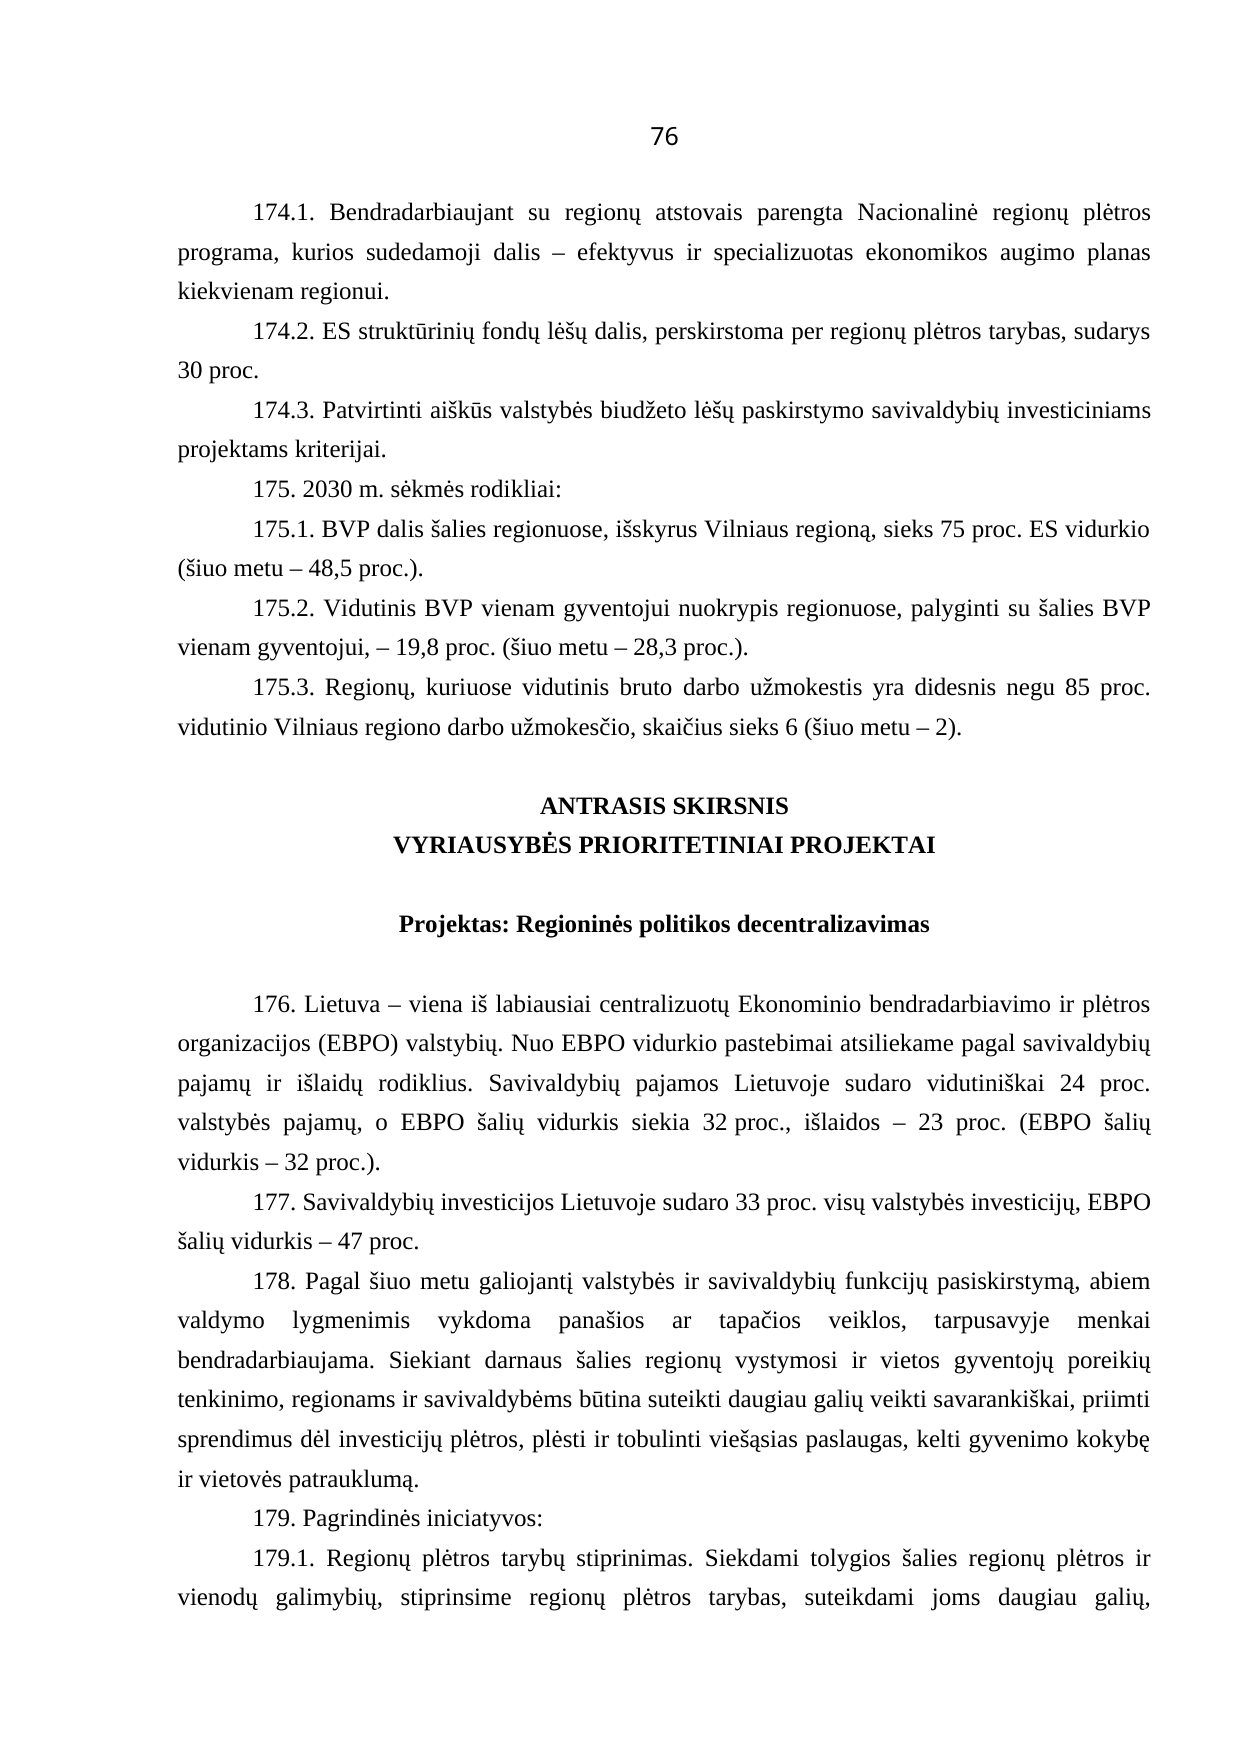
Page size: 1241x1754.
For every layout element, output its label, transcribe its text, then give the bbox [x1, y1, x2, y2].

text VYRIAUSYBĖS PRIORITETINIAI PROJEKTAI [177, 819, 1152, 859]
text 174.1. Bendradarbiaujant su regionų atstovais parengta Nacionalinė regionų plėtros programa, kurios sudedamoji dalis – efektyvus ir specializuotas ekonomikos augimo planas kiekvienam regionui. [177, 186, 1152, 305]
text 175.3. Regionų, kuriuose vidutinis bruto darbo užmokestis yra didesnis negu 85 proc. vidutinio Vilniaus regiono darbo užmokesčio, skaičius sieks 6 (šiuo metu – 2). [177, 661, 1152, 740]
text 175.1. BVP dalis šalies regionuose, išskyrus Vilniaus regioną, sieks 75 proc. ES vidurkio (šiuo metu – 48,5 proc.). [177, 503, 1152, 582]
text 175. 2030 m. sėkmės rodikliai: [177, 463, 1152, 503]
text ANTRASIS SKIRSNIS [177, 780, 1152, 819]
text 176. Lietuva – viena iš labiausiai centralizuotų Ekonominio bendradarbiavimo ir plėtros organizacijos (EBPO) valstybių. Nuo EBPO vidurkio pastebimai atsiliekame pagal savivaldybių pajamų ir išlaidų rodiklius. Savivaldybių pajamos Lietuvoje sudaro vidutiniškai 24 proc. valstybės pajamų, o EBPO šalių vidurkis siekia 32 proc., išlaidos – 23 proc. (EBPO šalių vidurkis – 32 proc.). [177, 978, 1152, 1176]
text 174.2. ES struktūrinių fondų lėšų dalis, perskirstoma per regionų plėtros tarybas, sudarys 30 proc. [177, 305, 1152, 384]
text 179.1. Regionų plėtros tarybų stiprinimas. Siekdami tolygios šalies regionų plėtros ir vienodų galimybių, stiprinsime regionų plėtros tarybas, suteikdami joms daugiau galių, [177, 1532, 1152, 1611]
text 174.3. Patvirtinti aiškūs valstybės biudžeto lėšų paskirstymo savivaldybių investiciniams projektams kriterijai. [177, 384, 1152, 463]
text 177. Savivaldybių investicijos Lietuvoje sudaro 33 proc. visų valstybės investicijų, EBPO šalių vidurkis – 47 proc. [177, 1176, 1152, 1255]
text 175.2. Vidutinis BVP vienam gyventojui nuokrypis regionuose, palyginti su šalies BVP vienam gyventojui, – 19,8 proc. (šiuo metu – 28,3 proc.). [177, 582, 1152, 661]
text 178. Pagal šiuo metu galiojantį valstybės ir savivaldybių funkcijų pasiskirstymą, abiem valdymo lygmenimis vykdoma panašios ar tapačios veiklos, tarpusavyje menkai bendradarbiaujama. Siekiant darnaus šalies regionų vystymosi ir vietos gyventojų poreikių tenkinimo, regionams ir savivaldybėms būtina suteikti daugiau galių veikti savarankiškai, priimti sprendimus dėl investicijų plėtros, plėsti ir tobulinti viešąsias paslaugas, kelti gyvenimo kokybę ir vietovės patrauklumą. [177, 1255, 1152, 1492]
text Projektas: Regioninės politikos decentralizavimas [177, 899, 1152, 938]
text 179. Pagrindinės iniciatyvos: [177, 1492, 1152, 1532]
